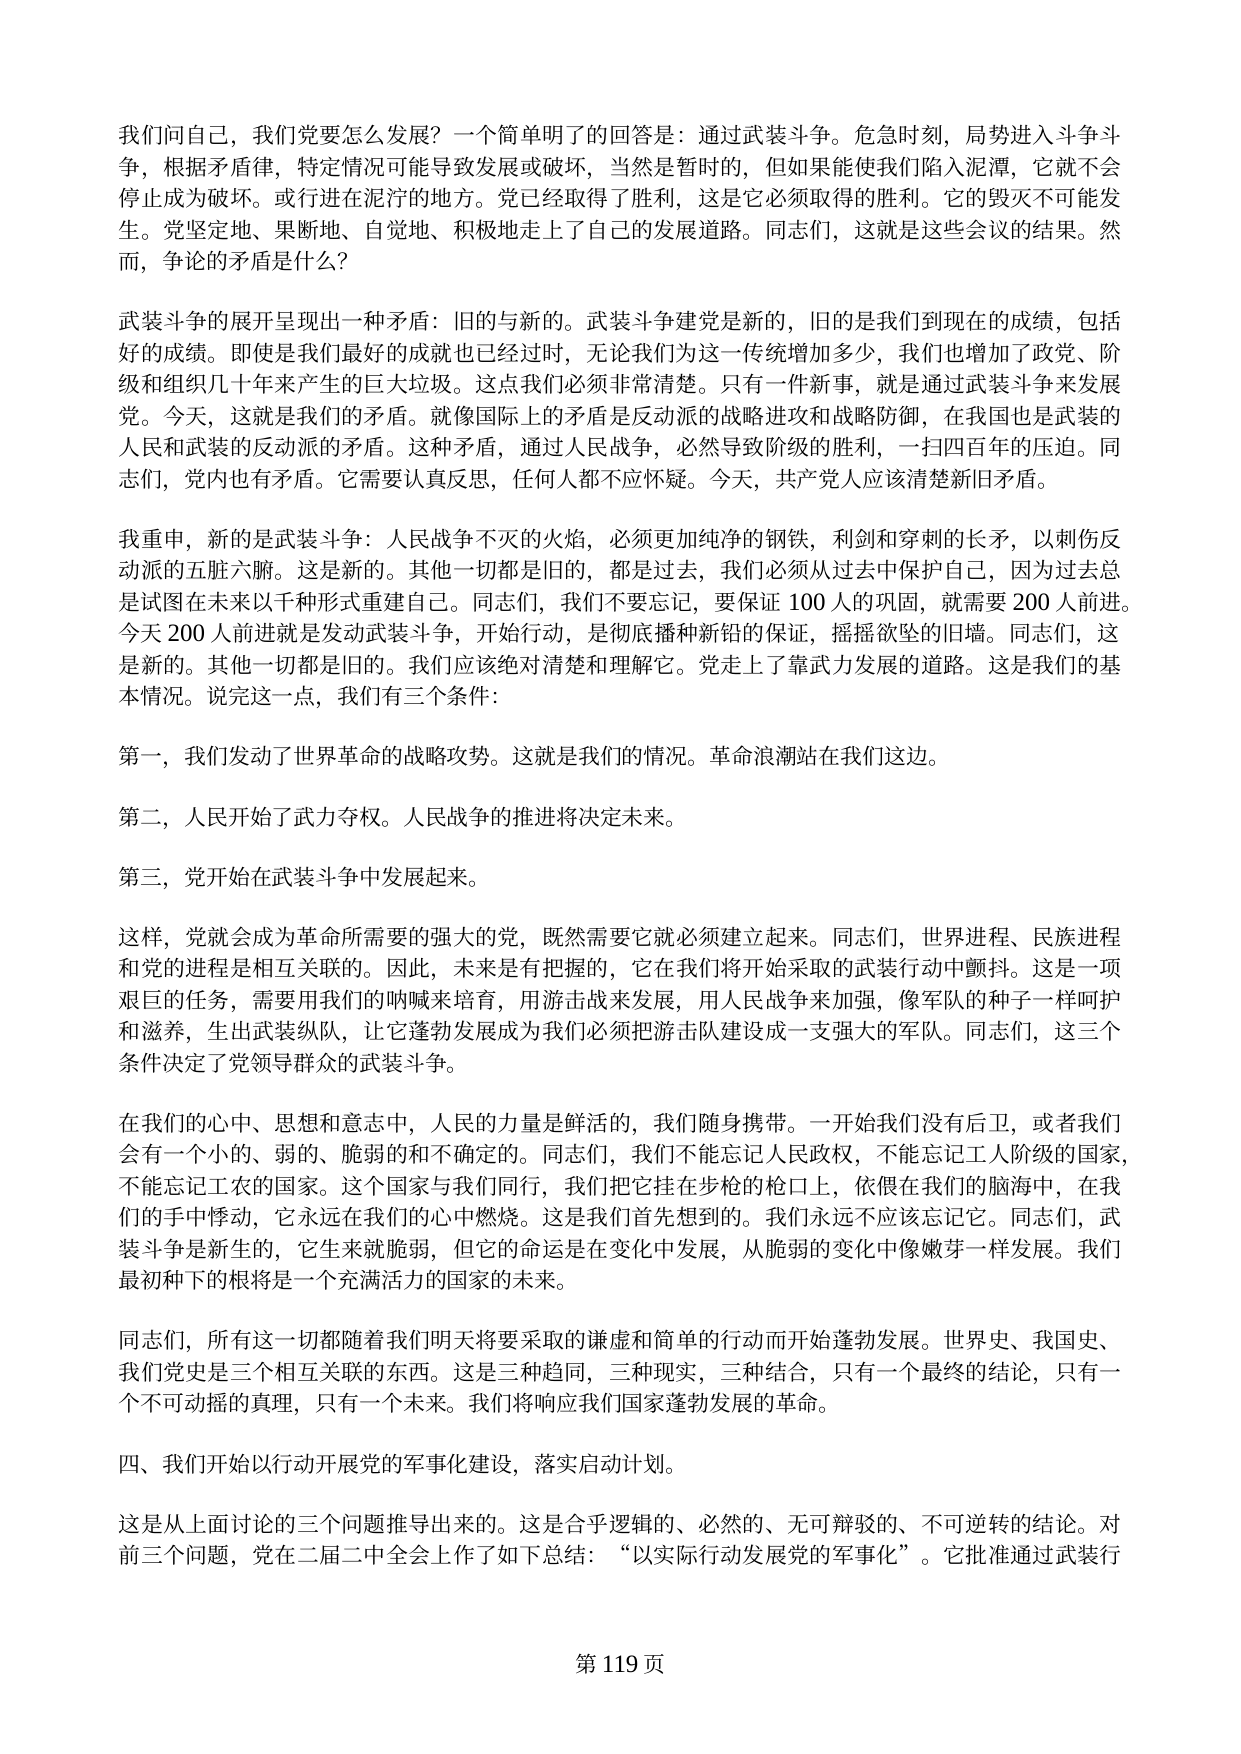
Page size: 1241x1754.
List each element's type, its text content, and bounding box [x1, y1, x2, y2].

text 这是从上面讨论的三个问题推导出来的。这是合乎逻辑的、必然的、无可辩驳的、不可逆转的结论。对前三个问题，党在二届二中全会上作了如下总结：“以实际行动发展党的军事化”。它批准通过武装行 [118, 1507, 1122, 1570]
text 这样，党就会成为革命所需要的强大的党，既然需要它就必须建立起来。同志们，世界进程、民族进程和党的进程是相互关联的。因此，未来是有把握的，它在我们将开始采取的武装行动中颤抖。这是一项艰巨的任务，需要用我们的呐喊来培育，用游击战来发展，用人民战争来加强，像军队的种子一样呵护和滋养，生出武装纵队，让它蓬勃发展成为我们必须把游击队建设成一支强大的军队。同志们，这三个条件决定了党领导群众的武装斗争。 [118, 920, 1122, 1077]
text 我重申，新的是武装斗争：人民战争不灭的火焰，必须更加纯净的钢铁，利剑和穿刺的长矛，以刺伤反动派的五脏六腑。这是新的。其他一切都是旧的，都是过去，我们必须从过去中保护自己，因为过去总是试图在未来以千种形式重建自己。同志们，我们不要忘记，要保证100人的巩固，就需要200人前进。今天200人前进就是发动武装斗争，开始行动，是彻底播种新铅的保证，摇摇欲坠的旧墙。同志们，这是新的。其他一切都是旧的。我们应该绝对清楚和理解它。党走上了靠武力发展的道路。这是我们的基本情况。说完这一点，我们有三个条件： [118, 522, 1122, 711]
text 第二，人民开始了武力夺权。人民战争的推进将决定未来。 [118, 800, 1122, 831]
text 在我们的心中、思想和意志中，人民的力量是鲜活的，我们随身携带。一开始我们没有后卫，或者我们会有一个小的、弱的、脆弱的和不确定的。同志们，我们不能忘记人民政权，不能忘记工人阶级的国家，不能忘记工农的国家。这个国家与我们同行，我们把它挂在步枪的枪口上，依偎在我们的脑海中，在我们的手中悸动，它永远在我们的心中燃烧。这是我们首先想到的。我们永远不应该忘记它。同志们，武装斗争是新生的，它生来就脆弱，但它的命运是在变化中发展，从脆弱的变化中像嫩芽一样发展。我们最初种下的根将是一个充满活力的国家的未来。 [118, 1106, 1122, 1295]
text 同志们，所有这一切都随着我们明天将要采取的谦虚和简单的行动而开始蓬勃发展。世界史、我国史、我们党史是三个相互关联的东西。这是三种趋同，三种现实，三种结合，只有一个最终的结论，只有一个不可动摇的真理，只有一个未来。我们将响应我们国家蓬勃发展的革命。 [118, 1324, 1122, 1418]
text 我们问自己，我们党要怎么发展？一个简单明了的回答是：通过武装斗争。危急时刻，局势进入斗争斗争，根据矛盾律，特定情况可能导致发展或破坏，当然是暂时的，但如果能使我们陷入泥潭，它就不会停止成为破坏。或行进在泥泞的地方。党已经取得了胜利，这是它必须取得的胜利。它的毁灭不可能发生。党坚定地、果断地、自觉地、积极地走上了自己的发展道路。同志们，这就是这些会议的结果。然而，争论的矛盾是什么？ [118, 118, 1122, 276]
text 武装斗争的展开呈现出一种矛盾：旧的与新的。武装斗争建党是新的，旧的是我们到现在的成绩，包括好的成绩。即使是我们最好的成就也已经过时，无论我们为这一传统增加多少，我们也增加了政党、阶级和组织几十年来产生的巨大垃圾。这点我们必须非常清楚。只有一件新事，就是通过武装斗争来发展党。今天，这就是我们的矛盾。就像国际上的矛盾是反动派的战略进攻和战略防御，在我国也是武装的人民和武装的反动派的矛盾。这种矛盾，通过人民战争，必然导致阶级的胜利，一扫四百年的压迫。同志们，党内也有矛盾。它需要认真反思，任何人都不应怀疑。今天，共产党人应该清楚新旧矛盾。 [118, 304, 1122, 493]
text 四、我们开始以行动开展党的军事化建设，落实启动计划。 [118, 1447, 1122, 1478]
text 第一，我们发动了世界革命的战略攻势。这就是我们的情况。革命浪潮站在我们这边。 [118, 739, 1122, 771]
text 第三，党开始在武装斗争中发展起来。 [118, 860, 1122, 891]
